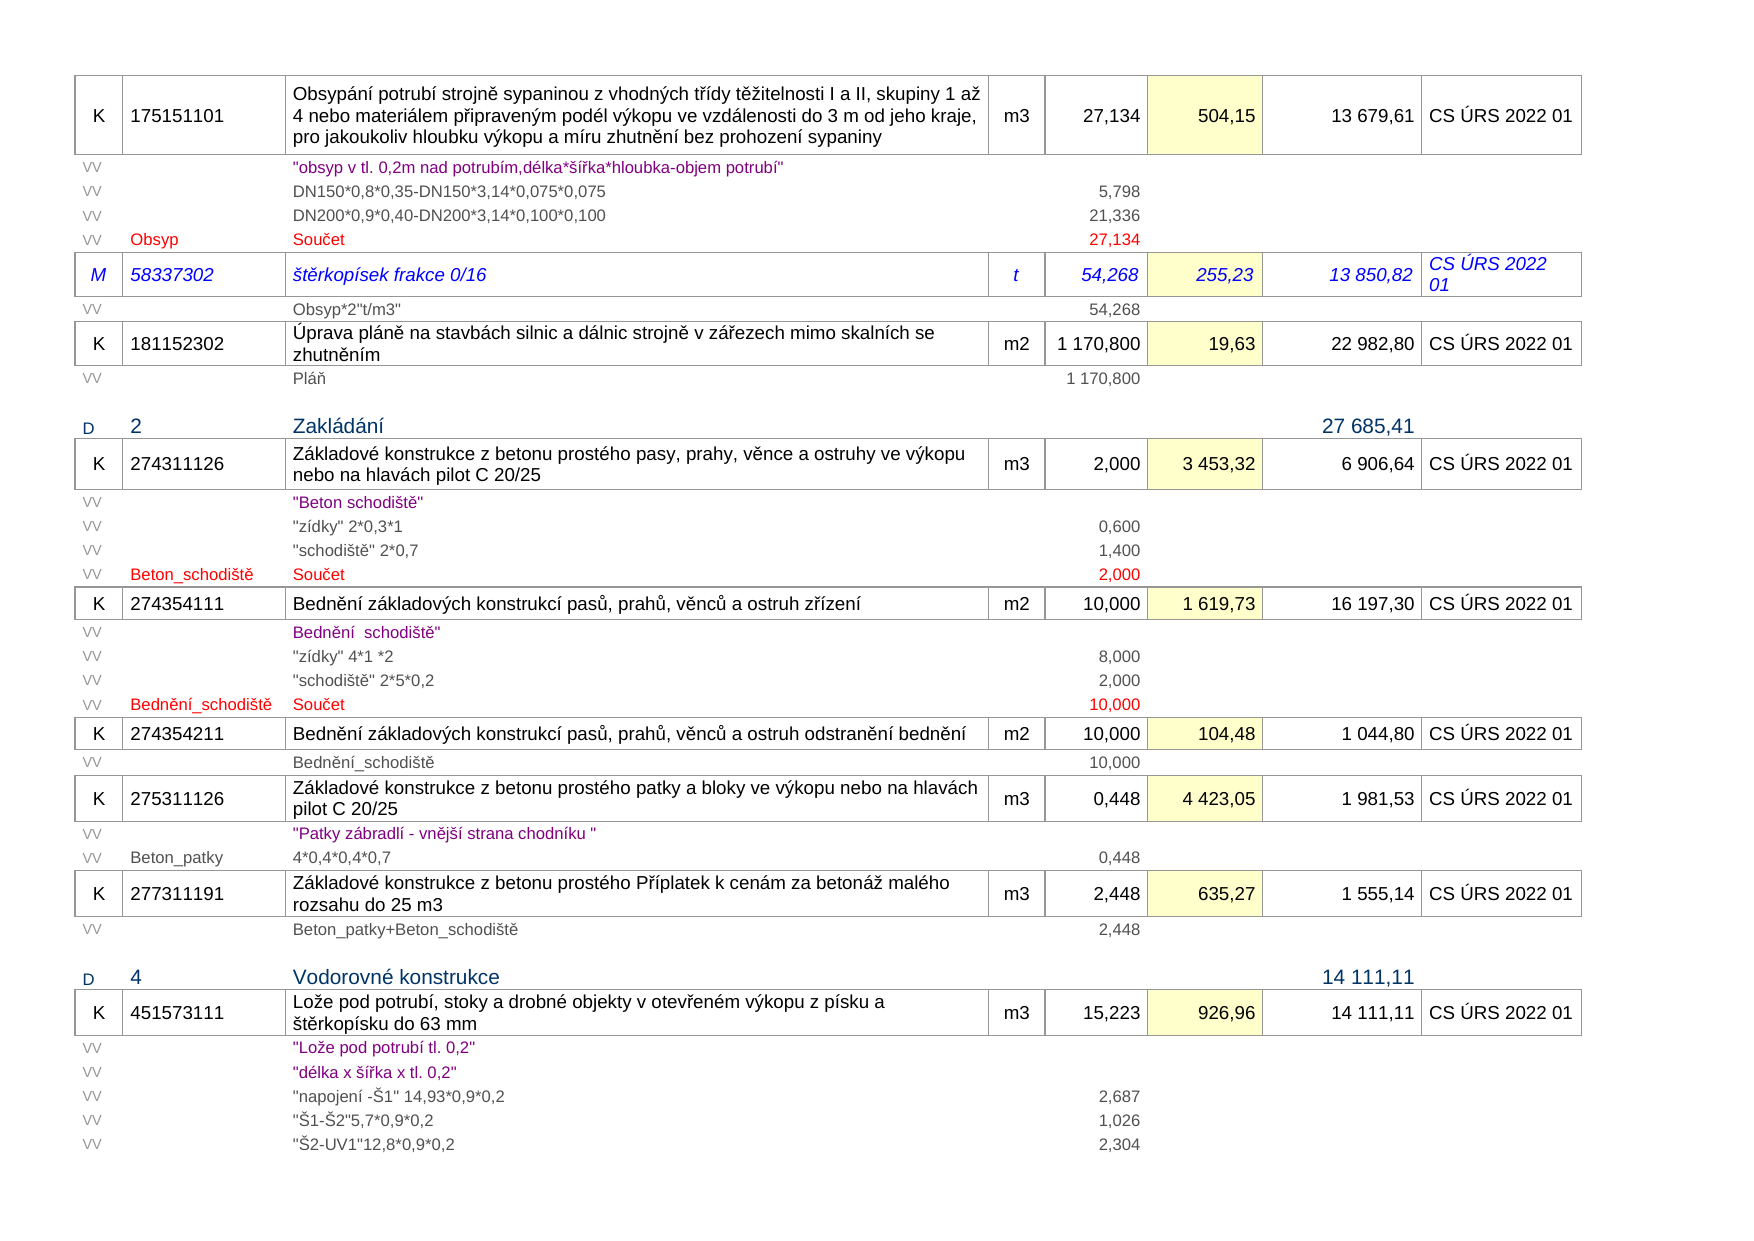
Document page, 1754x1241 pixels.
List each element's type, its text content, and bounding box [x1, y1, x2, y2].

table_cell CS ÚRS 2022 01 [1422, 776, 1581, 821]
table_cell [1263, 228, 1422, 252]
table_cell [988, 297, 1045, 321]
table_cell 2,000 [1045, 563, 1147, 586]
table_cell VV [75, 644, 123, 668]
table_cell VV [75, 228, 123, 252]
table_cell [1263, 620, 1422, 644]
table_cell 2,448 [1046, 871, 1147, 916]
table_cell VV [75, 490, 123, 514]
table_cell [988, 693, 1045, 717]
table_cell M [76, 253, 122, 296]
table_cell [123, 366, 285, 390]
table_cell [1148, 620, 1262, 644]
table_cell [123, 1108, 285, 1132]
table_cell 2,000 [1046, 439, 1147, 489]
table_cell [123, 180, 285, 203]
table_cell m3 [989, 439, 1044, 489]
table_cell [988, 917, 1045, 941]
table_cell [1045, 1060, 1147, 1084]
table_cell DN150*0,8*0,35-DN150*3,14*0,075*0,075 [285, 180, 988, 203]
table_cell [1422, 822, 1581, 846]
table_cell [1422, 1132, 1581, 1156]
table_cell m2 [989, 322, 1044, 365]
table_cell [1422, 538, 1581, 562]
table_cell 274354111 [123, 588, 285, 619]
table_cell [1263, 917, 1422, 941]
table_cell [1045, 155, 1147, 179]
table_cell "obsyp v tl. 0,2m nad potrubím,délka*šířka*hloubka-objem potrubí" [285, 155, 988, 179]
table_cell Beton_patky [123, 846, 285, 870]
table_cell [1148, 669, 1262, 692]
table_cell [1422, 750, 1581, 774]
table_cell [1148, 822, 1262, 846]
table_cell 4 423,05 [1148, 776, 1262, 821]
table_cell [123, 620, 285, 644]
table_cell VV [75, 917, 123, 941]
table_cell 27 685,41 [1263, 390, 1422, 438]
table_cell VV [75, 514, 123, 538]
table_cell [123, 155, 285, 179]
table_cell VV [75, 750, 123, 774]
table_cell K [76, 990, 122, 1035]
table_cell VV [75, 1108, 123, 1132]
table_cell Pláň [285, 366, 988, 390]
table_cell 2,687 [1045, 1084, 1147, 1108]
table_cell [988, 563, 1045, 586]
table_cell Lože pod potrubí, stoky a drobné objekty v otevřeném výkopu z písku a štěrkopísku do 63 mm [286, 990, 988, 1035]
table_cell 275311126 [123, 776, 285, 821]
table_cell Součet [285, 693, 988, 717]
table_cell [1045, 941, 1147, 989]
table_cell 1 170,800 [1046, 322, 1147, 365]
table_cell [1263, 538, 1422, 562]
table_cell 58337302 [123, 253, 285, 296]
table_cell [988, 1108, 1045, 1132]
table_cell "Lože pod potrubí tl. 0,2" [285, 1036, 988, 1060]
table_cell 635,27 [1148, 871, 1262, 916]
table_cell [123, 1084, 285, 1108]
table_cell 10,000 [1046, 588, 1147, 619]
table_cell K [76, 439, 122, 489]
table_cell "délka x šířka x tl. 0,2" [285, 1060, 988, 1084]
table_cell [1263, 1108, 1422, 1132]
table_cell [1148, 1084, 1262, 1108]
table_cell 13 850,82 [1263, 253, 1421, 296]
table_cell [123, 669, 285, 692]
table_cell [1422, 514, 1581, 538]
table_cell VV [75, 204, 123, 228]
table_cell Vodorovné konstrukce [285, 941, 988, 989]
table_cell [1148, 390, 1262, 438]
table_cell VV [75, 366, 123, 390]
table_cell K [76, 322, 122, 365]
table_cell [988, 180, 1045, 203]
table_cell "Š2-UV1"12,8*0,9*0,2 [285, 1132, 988, 1156]
table_cell 10,000 [1045, 693, 1147, 717]
table_cell [1148, 297, 1262, 321]
table_cell 2,000 [1045, 669, 1147, 692]
table_cell Základové konstrukce z betonu prostého Příplatek k cenám za betonáž malého rozsahu do 25 m3 [286, 871, 988, 916]
table_cell m3 [989, 990, 1044, 1035]
table_cell 277311191 [123, 871, 285, 916]
table_cell Součet [285, 563, 988, 586]
table_cell [1422, 390, 1581, 438]
table_cell m2 [989, 718, 1044, 749]
table_cell [988, 620, 1045, 644]
table_cell m3 [989, 776, 1044, 821]
table_cell [1148, 846, 1262, 870]
table_cell Bednění základových konstrukcí pasů, prahů, věnců a ostruh zřízení [286, 588, 988, 619]
table_cell "zídky" 4*1 *2 [285, 644, 988, 668]
table_cell Beton_patky+Beton_schodiště [285, 917, 988, 941]
table_cell [123, 538, 285, 562]
table_cell Bednění_schodiště [123, 693, 285, 717]
table_cell 54,268 [1046, 253, 1147, 296]
table_cell VV [75, 669, 123, 692]
table_cell [1422, 366, 1581, 390]
table_cell 274354211 [123, 718, 285, 749]
table_cell [1263, 514, 1422, 538]
table_cell [988, 538, 1045, 562]
table_cell [123, 1132, 285, 1156]
table_cell D [75, 941, 123, 989]
table_cell [123, 514, 285, 538]
table_cell [988, 390, 1045, 438]
table_cell štěrkopísek frakce 0/16 [286, 253, 988, 296]
table_cell K [76, 76, 122, 154]
table_cell VV [75, 297, 123, 321]
table_cell [1422, 204, 1581, 228]
table_cell 104,48 [1148, 718, 1262, 749]
table_cell VV [75, 1036, 123, 1060]
table_cell 6 906,64 [1263, 439, 1421, 489]
table_cell [1422, 1036, 1581, 1060]
table_cell VV [75, 563, 123, 586]
table_cell [1422, 180, 1581, 203]
table_cell 27,134 [1045, 228, 1147, 252]
table_cell [1422, 941, 1581, 989]
table_cell "schodiště" 2*0,7 [285, 538, 988, 562]
table_cell 181152302 [123, 322, 285, 365]
table_cell [1263, 822, 1422, 846]
table_cell "napojení -Š1" 14,93*0,9*0,2 [285, 1084, 988, 1108]
table_cell [988, 1036, 1045, 1060]
table_cell [988, 204, 1045, 228]
table_cell Základové konstrukce z betonu prostého patky a bloky ve výkopu nebo na hlavách pilot C 20/25 [286, 776, 988, 821]
table_cell Bednění_schodiště [285, 750, 988, 774]
table_cell "Š1-Š2"5,7*0,9*0,2 [285, 1108, 988, 1132]
table_cell m2 [989, 588, 1044, 619]
table_cell DN200*0,9*0,40-DN200*3,14*0,100*0,100 [285, 204, 988, 228]
table_cell 19,63 [1148, 322, 1262, 365]
table_cell [988, 1084, 1045, 1108]
table_cell m3 [989, 76, 1044, 154]
table_cell 16 197,30 [1263, 588, 1421, 619]
table_cell "zídky" 2*0,3*1 [285, 514, 988, 538]
table_cell [123, 297, 285, 321]
table_cell [1148, 693, 1262, 717]
table_cell 15,223 [1046, 990, 1147, 1035]
table_cell [1422, 228, 1581, 252]
table_cell Základové konstrukce z betonu prostého pasy, prahy, věnce a ostruhy ve výkopu nebo na hlavách pilot C 20/25 [286, 439, 988, 489]
table_cell Zakládání [285, 390, 988, 438]
table_cell VV [75, 620, 123, 644]
table_cell 13 679,61 [1263, 76, 1421, 154]
table_cell [988, 822, 1045, 846]
table_cell [1148, 644, 1262, 668]
table_cell [123, 490, 285, 514]
table_cell CS ÚRS 2022 01 [1422, 76, 1581, 154]
table_cell 1,400 [1045, 538, 1147, 562]
table_cell [1422, 620, 1581, 644]
table_cell [1148, 1060, 1262, 1084]
table_cell [1148, 228, 1262, 252]
table_cell [123, 1036, 285, 1060]
table_cell [1148, 180, 1262, 203]
table_cell Úprava pláně na stavbách silnic a dálnic strojně v zářezech mimo skalních se zhutněním [286, 322, 988, 365]
table_cell [1263, 1084, 1422, 1108]
table_cell 8,000 [1045, 644, 1147, 668]
table_cell CS ÚRS 2022 01 [1422, 322, 1581, 365]
table_cell CS ÚRS 2022 01 [1422, 253, 1581, 296]
table_cell 27,134 [1046, 76, 1147, 154]
table_cell [1422, 1108, 1581, 1132]
table_cell [1422, 669, 1581, 692]
table_cell 4 [123, 941, 285, 989]
table_cell [1263, 563, 1422, 586]
table_cell [1263, 644, 1422, 668]
table_cell 5,798 [1045, 180, 1147, 203]
table_cell [1148, 750, 1262, 774]
table_cell [1045, 490, 1147, 514]
table_cell [1422, 490, 1581, 514]
table_cell [1148, 941, 1262, 989]
table_cell [1263, 1132, 1422, 1156]
table_cell [1422, 1060, 1581, 1084]
table_cell [1045, 1036, 1147, 1060]
table_cell [1148, 917, 1262, 941]
table_cell CS ÚRS 2022 01 [1422, 588, 1581, 619]
table_cell 22 982,80 [1263, 322, 1421, 365]
table_cell 0,448 [1046, 776, 1147, 821]
table_cell 2 [123, 390, 285, 438]
table_cell [988, 228, 1045, 252]
table_cell "schodiště" 2*5*0,2 [285, 669, 988, 692]
table_cell [988, 514, 1045, 538]
table_cell D [75, 390, 123, 438]
table_cell [1263, 1060, 1422, 1084]
table_cell 504,15 [1148, 76, 1262, 154]
table_cell [1422, 155, 1581, 179]
table_cell VV [75, 155, 123, 179]
table_cell [1422, 1084, 1581, 1108]
table_cell [1148, 204, 1262, 228]
table_cell "Patky zábradlí - vnější strana chodníku " [285, 822, 988, 846]
table_cell [1148, 366, 1262, 390]
table_cell 0,448 [1045, 846, 1147, 870]
table_cell VV [75, 1084, 123, 1108]
table_cell [988, 1132, 1045, 1156]
table_cell Beton_schodiště [123, 563, 285, 586]
table_cell [988, 1060, 1045, 1084]
table_cell [1263, 490, 1422, 514]
table_cell "Beton schodiště" [285, 490, 988, 514]
table_cell [1148, 1036, 1262, 1060]
table_cell [1422, 917, 1581, 941]
table_cell [1263, 297, 1422, 321]
table_cell Obsypání potrubí strojně sypaninou z vhodných třídy těžitelnosti I a II, skupiny 1 až 4 nebo materiálem připraveným podél výkopu ve vzdálenosti do 3 m od jeho kraje, pro jakoukoliv hloubku výkopu a míru zhutnění bez prohození sypaniny [286, 76, 988, 154]
table_cell VV [75, 1060, 123, 1084]
table_cell [1045, 620, 1147, 644]
table_cell K [76, 718, 122, 749]
table_cell 54,268 [1045, 297, 1147, 321]
table_cell 1 619,73 [1148, 588, 1262, 619]
table_cell 255,23 [1148, 253, 1262, 296]
table_cell [988, 750, 1045, 774]
table_cell [1263, 180, 1422, 203]
table_cell [1263, 750, 1422, 774]
table_cell VV [75, 822, 123, 846]
table_cell 451573111 [123, 990, 285, 1035]
table_cell Bednění schodiště" [285, 620, 988, 644]
table_cell CS ÚRS 2022 01 [1422, 871, 1581, 916]
table_cell 1 555,14 [1263, 871, 1421, 916]
table_cell Obsyp [123, 228, 285, 252]
table_cell VV [75, 538, 123, 562]
table_cell [1148, 1132, 1262, 1156]
table_cell 1 170,800 [1045, 366, 1147, 390]
table_cell CS ÚRS 2022 01 [1422, 718, 1581, 749]
table_cell [1148, 563, 1262, 586]
table_cell 4*0,4*0,4*0,7 [285, 846, 988, 870]
table_cell Součet [285, 228, 988, 252]
table_cell 21,336 [1045, 204, 1147, 228]
table_cell [988, 941, 1045, 989]
table_cell [1422, 297, 1581, 321]
table_cell 926,96 [1148, 990, 1262, 1035]
table_cell VV [75, 180, 123, 203]
table_cell [123, 644, 285, 668]
table_cell [988, 846, 1045, 870]
table_cell VV [75, 846, 123, 870]
table_cell [988, 155, 1045, 179]
table_cell 1,026 [1045, 1108, 1147, 1132]
table_cell [1045, 390, 1147, 438]
table_cell [1148, 490, 1262, 514]
table_cell [1422, 644, 1581, 668]
table_cell [1422, 693, 1581, 717]
table_cell m3 [989, 871, 1044, 916]
table_cell [123, 750, 285, 774]
table_cell [1148, 514, 1262, 538]
table_cell [123, 1060, 285, 1084]
table_cell [988, 669, 1045, 692]
table_cell [1263, 846, 1422, 870]
table_cell [1263, 693, 1422, 717]
table_cell [123, 822, 285, 846]
table_cell 0,600 [1045, 514, 1147, 538]
table_cell Bednění základových konstrukcí pasů, prahů, věnců a ostruh odstranění bednění [286, 718, 988, 749]
table_cell K [76, 776, 122, 821]
table_cell [1422, 563, 1581, 586]
table_cell [1148, 1108, 1262, 1132]
table_cell Obsyp*2"t/m3" [285, 297, 988, 321]
table_cell 175151101 [123, 76, 285, 154]
table_cell 274311126 [123, 439, 285, 489]
table_cell 2,304 [1045, 1132, 1147, 1156]
table_cell 2,448 [1045, 917, 1147, 941]
table_cell [1263, 366, 1422, 390]
table_cell [123, 917, 285, 941]
table_cell [1045, 822, 1147, 846]
table_cell [1263, 669, 1422, 692]
table_cell 10,000 [1045, 750, 1147, 774]
table_cell VV [75, 693, 123, 717]
table_cell [988, 490, 1045, 514]
table_cell [1263, 1036, 1422, 1060]
table_cell t [989, 253, 1044, 296]
table_cell [988, 644, 1045, 668]
table_cell 1 981,53 [1263, 776, 1421, 821]
table_cell 14 111,11 [1263, 941, 1422, 989]
table_cell K [76, 588, 122, 619]
table_cell 14 111,11 [1263, 990, 1421, 1035]
table_cell CS ÚRS 2022 01 [1422, 990, 1581, 1035]
table_cell 1 044,80 [1263, 718, 1421, 749]
table_cell 10,000 [1046, 718, 1147, 749]
table_cell [123, 204, 285, 228]
table_cell K [76, 871, 122, 916]
table_cell [1263, 204, 1422, 228]
table_cell 3 453,32 [1148, 439, 1262, 489]
table_cell CS ÚRS 2022 01 [1422, 439, 1581, 489]
table_cell [1148, 538, 1262, 562]
table_cell VV [75, 1132, 123, 1156]
table_cell [988, 366, 1045, 390]
table_cell [1422, 846, 1581, 870]
table_cell [1263, 155, 1422, 179]
table_cell [1148, 155, 1262, 179]
